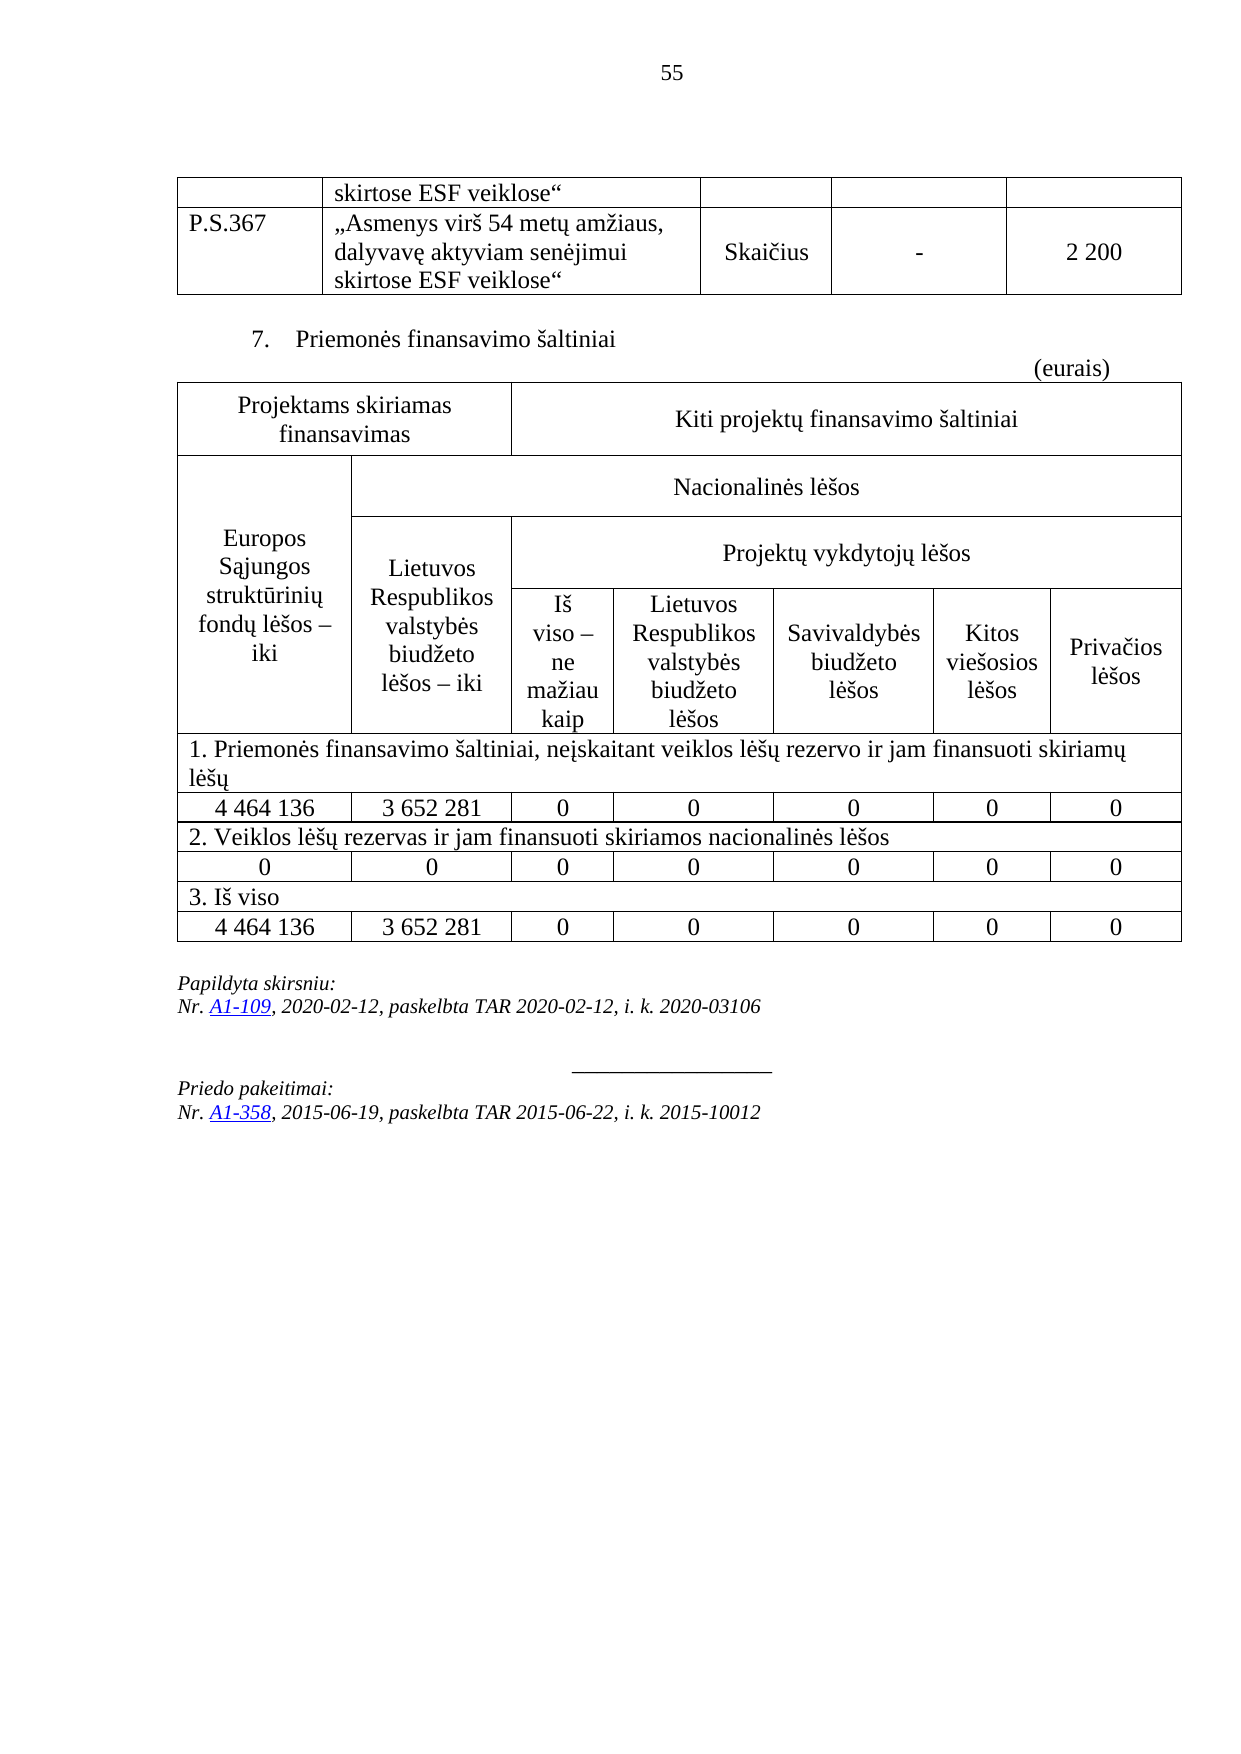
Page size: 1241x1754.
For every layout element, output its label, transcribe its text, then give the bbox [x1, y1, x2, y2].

table_cell 0 [774, 852, 933, 881]
table_cell 3 652 281 [352, 912, 511, 941]
table_cell 0 [614, 912, 773, 941]
table_cell Lietuvos Respublikos valstybės biudžeto lėšos – iki [352, 517, 511, 733]
text Papildyta skirsniu: [177, 970, 1167, 994]
table_cell Lietuvos Respublikos valstybės biudžeto lėšos [614, 589, 773, 733]
table_cell - [832, 178, 1006, 207]
table_cell 0 [934, 852, 1050, 881]
text Priedo pakeitimai: [177, 1076, 1167, 1100]
table_cell [1007, 178, 1181, 207]
table_cell Skaičius [701, 208, 831, 294]
table_cell 0 [512, 852, 613, 881]
table_cell 0 [614, 852, 773, 881]
text 7. Priemonės finansavimo šaltiniai [177, 324, 1167, 353]
table_cell 4 464 136 [178, 793, 351, 821]
table_cell 4 464 136 [178, 912, 351, 941]
table_cell „Asmenys virš 54 metų amžiaus, dalyvavę aktyviam senėjimui skirtose ESF veiklose“ [323, 208, 700, 294]
text (eurais) [177, 353, 1167, 382]
text Nr. A1-358, 2015-06-19, paskelbta TAR 2015-06-22, i. k. 2015-10012 [177, 1100, 1167, 1124]
table_cell Europos Sąjungos struktūrinių fondų lėšos – iki [178, 456, 351, 733]
table_cell 1. Priemonės finansavimo šaltiniai, neįskaitant veiklos lėšų rezervo ir jam finansuoti skiriamų lėšų [178, 734, 1181, 792]
table_cell - [832, 208, 1006, 294]
table_cell 0 [774, 912, 933, 941]
table_cell skirtose ESF veiklose“ [323, 178, 700, 207]
table_cell Projektų vykdytojų lėšos [512, 517, 1181, 588]
table_cell 0 [1051, 912, 1181, 941]
text ________________ [177, 1047, 1167, 1076]
table_header Kiti projektų finansavimo šaltiniai [512, 383, 1181, 455]
table_cell Nacionalinės lėšos [352, 456, 1181, 516]
table_cell 0 [512, 793, 613, 821]
table_cell Kitos viešosios lėšos [934, 589, 1050, 733]
table_cell Iš viso – ne mažiau kaip [512, 589, 613, 733]
table_cell 3. Iš viso [178, 882, 1181, 911]
table_cell 0 [352, 852, 511, 881]
table_cell P.S.367 [178, 208, 322, 294]
table_cell [178, 178, 322, 207]
table_header Projektams skiriamas finansavimas [178, 383, 511, 455]
table_cell 0 [178, 852, 351, 881]
table_cell 2. Veiklos lėšų rezervas ir jam finansuoti skiriamos nacionalinės lėšos [178, 823, 1181, 851]
table_cell 0 [934, 912, 1050, 941]
table_cell 0 [614, 793, 773, 821]
table_cell 0 [512, 912, 613, 941]
table_cell Privačios lėšos [1051, 589, 1181, 733]
table_cell 0 [934, 793, 1050, 821]
table_cell [701, 178, 831, 207]
table_cell 2 200 [1007, 208, 1181, 294]
table_cell Savivaldybės biudžeto lėšos [774, 589, 933, 733]
table_cell 0 [1051, 793, 1181, 821]
text Nr. A1-109, 2020-02-12, paskelbta TAR 2020-02-12, i. k. 2020-03106 [177, 994, 1167, 1018]
table_cell 3 652 281 [352, 793, 511, 821]
table_cell 0 [1051, 852, 1181, 881]
table_cell 0 [774, 793, 933, 821]
